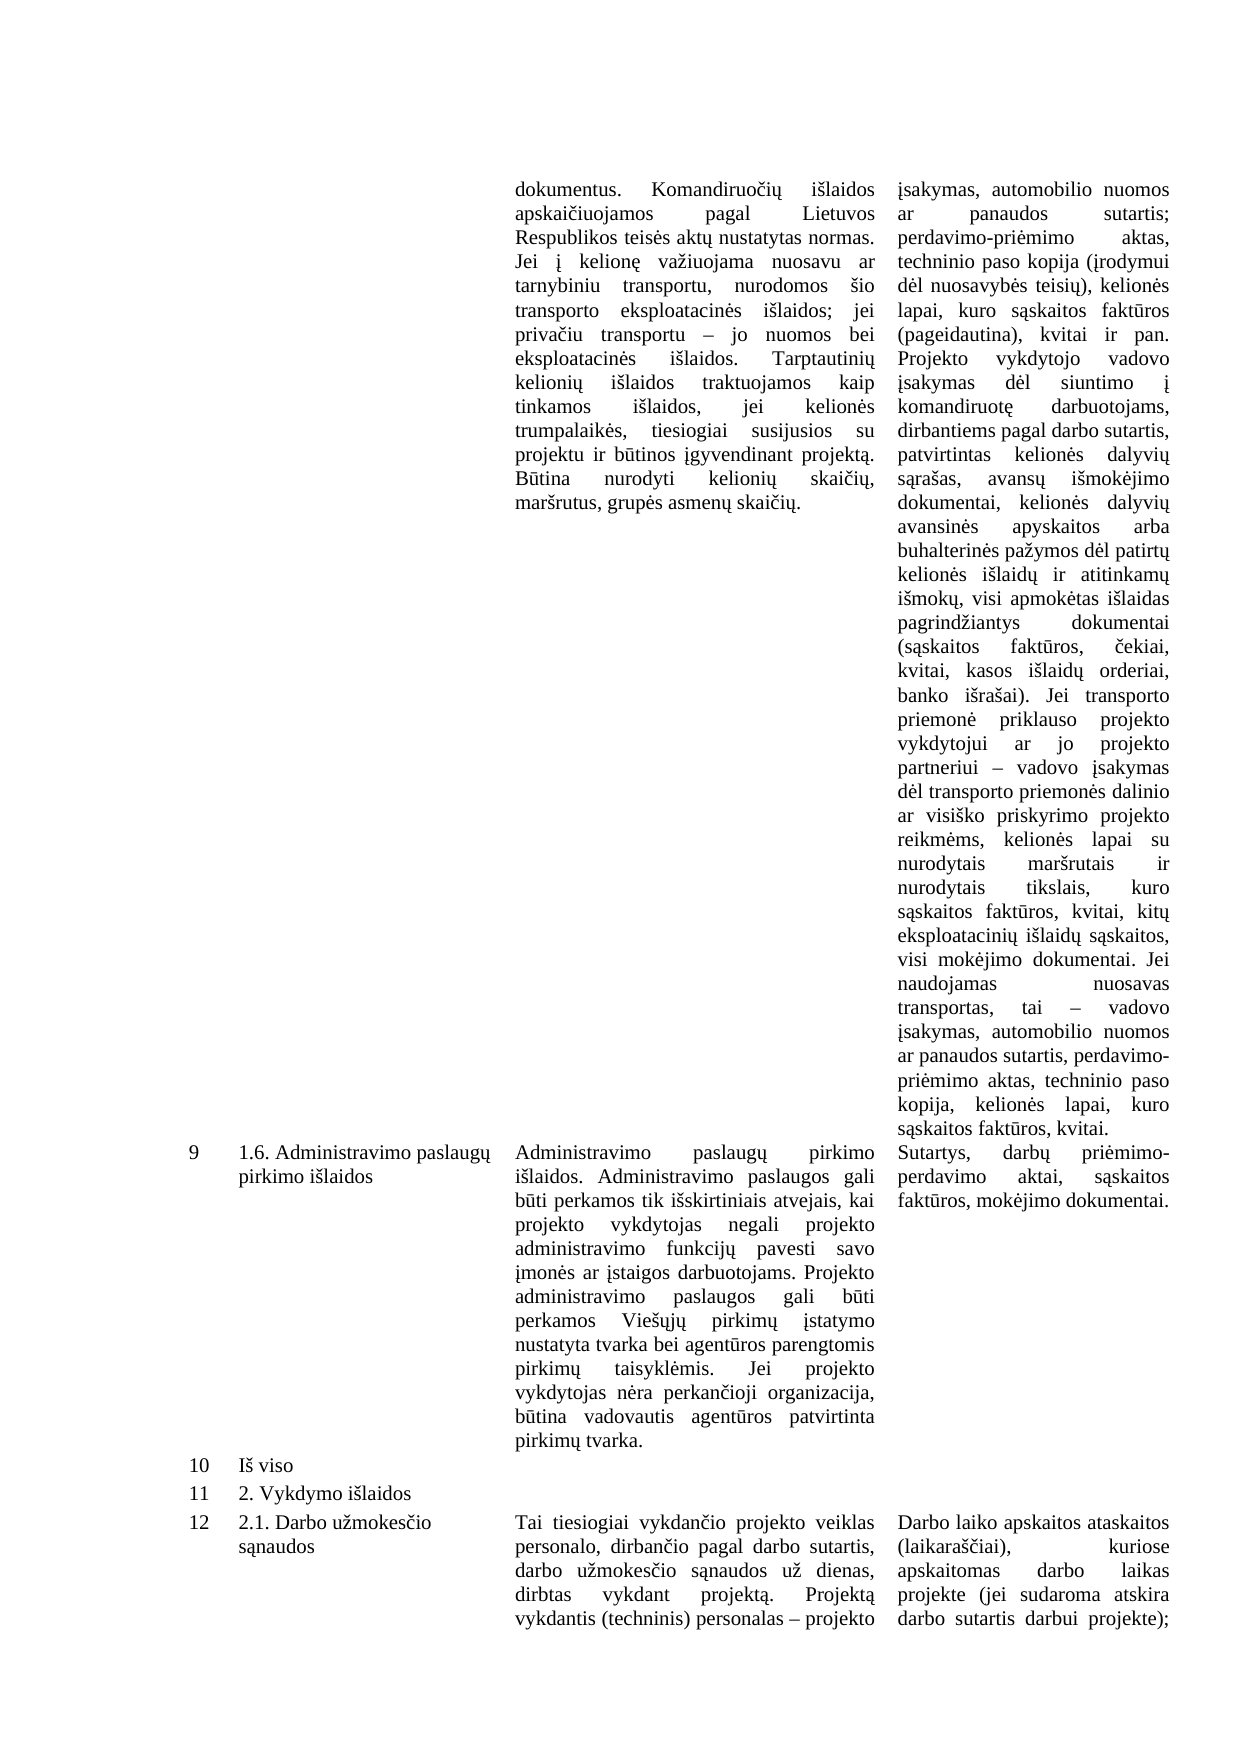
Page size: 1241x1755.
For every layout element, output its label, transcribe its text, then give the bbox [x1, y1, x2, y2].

table_cell [227, 177, 503, 1140]
table_cell 2.1. Darbo užmokesčio sąnaudos [227, 1510, 503, 1630]
table_cell Administravimo paslaugų pirkimo išlaidos. Administravimo paslaugos gali būti perkamos tik išskirtiniais atvejais, kai projekto vykdytojas negali projekto administravimo funkcijų pavesti savo įmonės ar įstaigos darbuotojams. Projekto administravimo paslaugos gali būti perkamos Viešųjų pirkimų įstatymo nustatyta tvarka bei agentūros parengtomis pirkimų taisyklėmis. Jei projekto vykdytojas nėra perkančioji organizacija, būtina vadovautis agentūros patvirtinta pirkimų tvarka. [504, 1140, 886, 1452]
table_cell [504, 1453, 886, 1481]
table_cell [177, 177, 227, 1140]
table_cell 12 [177, 1510, 227, 1630]
table_cell įsakymas, automobilio nuomos ar panaudos sutartis; perdavimo-priėmimo aktas, techninio paso kopija (įrodymui dėl nuosavybės teisių), kelionės lapai, kuro sąskaitos faktūros (pageidautina), kvitai ir pan. Projekto vykdytojo vadovo įsakymas dėl siuntimo į komandiruotę darbuotojams, dirbantiems pagal darbo sutartis, patvirtintas kelionės dalyvių sąrašas, avansų išmokėjimo dokumentai, kelionės dalyvių avansinės apyskaitos arba buhalterinės pažymos dėl patirtų kelionės išlaidų ir atitinkamų išmokų, visi apmokėtas išlaidas pagrindžiantys dokumentai (sąskaitos faktūros, čekiai, kvitai, kasos išlaidų orderiai, banko išrašai). Jei transporto priemonė priklauso projekto vykdytojui ar jo projekto partneriui – vadovo įsakymas dėl transporto priemonės dalinio ar visiško priskyrimo projekto reikmėms, kelionės lapai su nurodytais maršrutais ir nurodytais tikslais, kuro sąskaitos faktūros, kvitai, kitų eksploatacinių išlaidų sąskaitos, visi mokėjimo dokumentai. Jei naudojamas nuosavas transportas, tai – vadovo įsakymas, automobilio nuomos ar panaudos sutartis, perdavimo-priėmimo aktas, techninio paso kopija, kelionės lapai, kuro sąskaitos faktūros, kvitai. [886, 177, 1181, 1140]
table_cell [886, 1481, 1181, 1510]
table_cell 1.6. Administravimo paslaugų pirkimo išlaidos [227, 1140, 503, 1452]
table_cell [504, 1481, 886, 1510]
table_cell 11 [177, 1481, 227, 1510]
table_cell Darbo laiko apskaitos ataskaitos (laikaraščiai), kuriose apskaitomas darbo laikas projekte (jei sudaroma atskira darbo sutartis darbui projekte); [886, 1510, 1181, 1630]
table_cell dokumentus. Komandiruočių išlaidos apskaičiuojamos pagal Lietuvos Respublikos teisės aktų nustatytas normas. Jei į kelionę važiuojama nuosavu ar tarnybiniu transportu, nurodomos šio transporto eksploatacinės išlaidos; jei privačiu transportu – jo nuomos bei eksploatacinės išlaidos. Tarptautinių kelionių išlaidos traktuojamos kaip tinkamos išlaidos, jei kelionės trumpalaikės, tiesiogiai susijusios su projektu ir būtinos įgyvendinant projektą. Būtina nurodyti kelionių skaičių, maršrutus, grupės asmenų skaičių. [504, 177, 886, 1140]
table_cell [886, 1453, 1181, 1481]
table_cell Tai tiesiogiai vykdančio projekto veiklas personalo, dirbančio pagal darbo sutartis, darbo užmokesčio sąnaudos už dienas, dirbtas vykdant projektą. Projektą vykdantis (techninis) personalas – projekto [504, 1510, 886, 1630]
table_cell 9 [177, 1140, 227, 1452]
table_cell Sutartys, darbų priėmimo-perdavimo aktai, sąskaitos faktūros, mokėjimo dokumentai. [886, 1140, 1181, 1452]
table_cell 2. Vykdymo išlaidos [227, 1481, 503, 1510]
table_cell Iš viso [227, 1453, 503, 1481]
table_cell 10 [177, 1453, 227, 1481]
